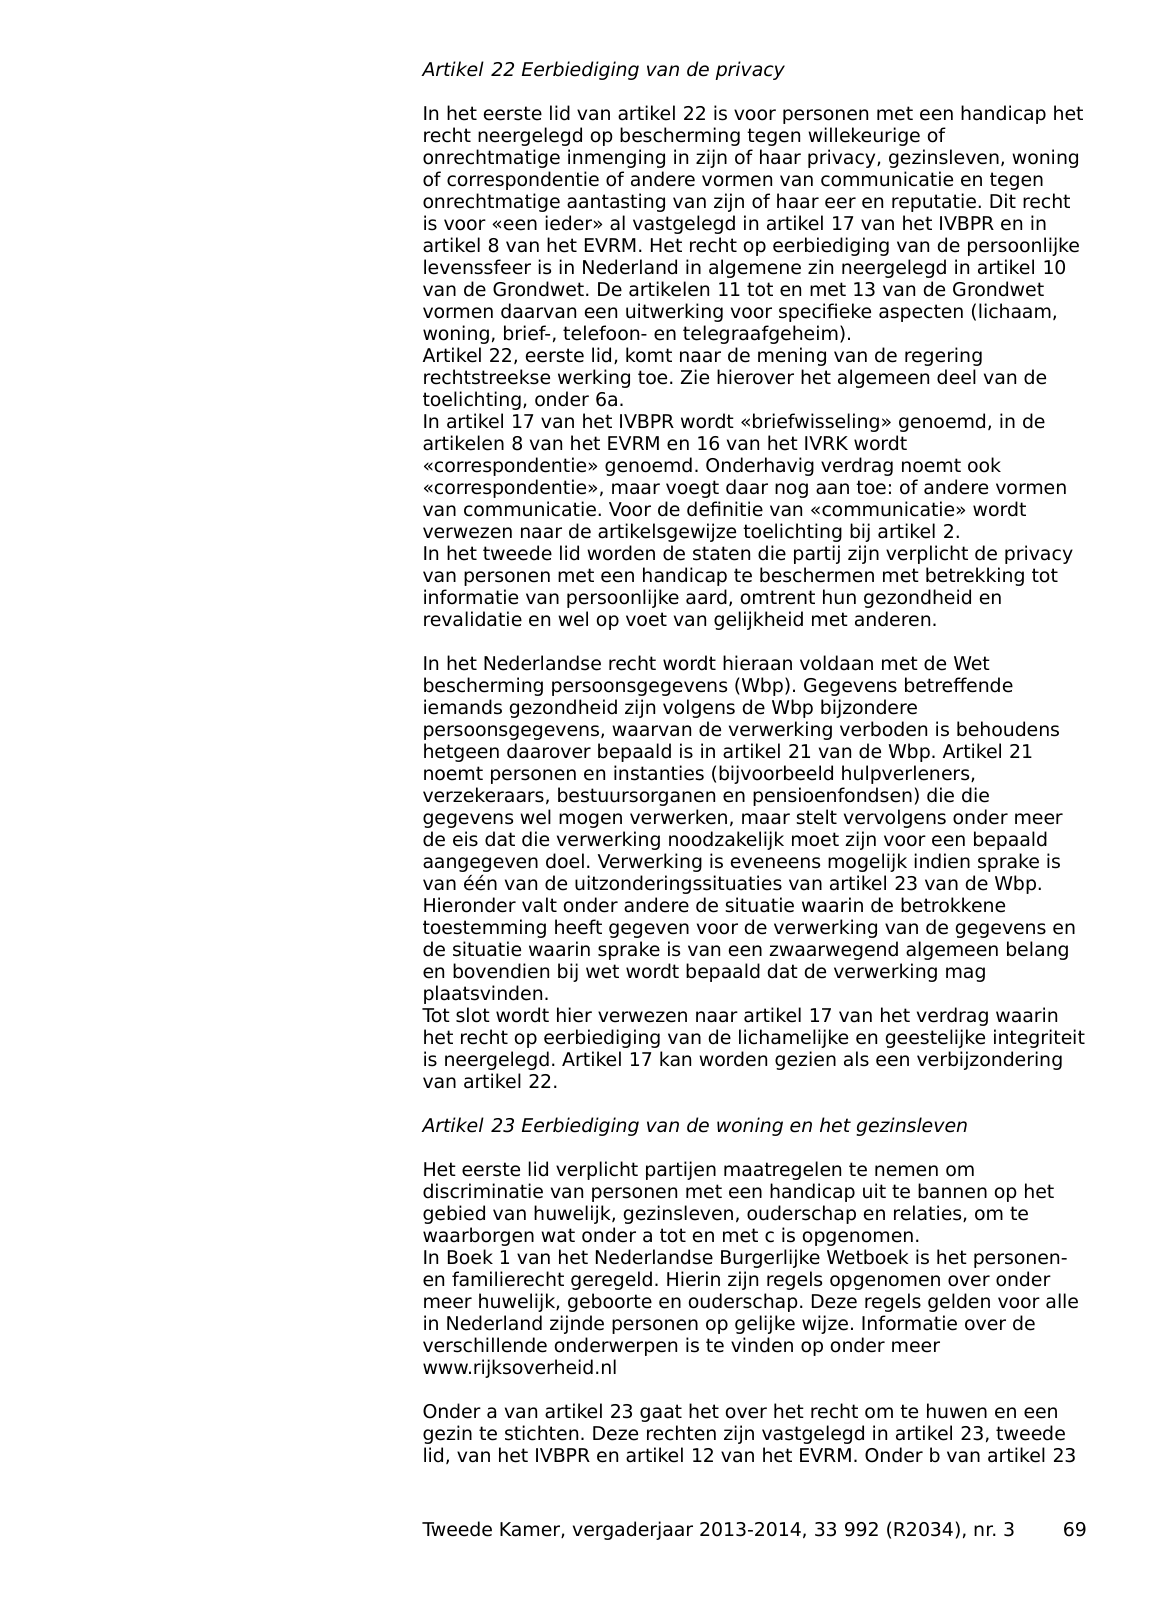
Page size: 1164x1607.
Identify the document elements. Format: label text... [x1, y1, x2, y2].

text In Boek 1 van het Nederlandse Burgerlijke Wetboek is het personen- en familierecht geregeld. Hierin zijn regels opgenomen over onder meer huwelijk, geboorte en ouderschap. Deze regels gelden voor alle in Nederland zijnde personen op gelijke wijze. Informatie over de verschillende onderwerpen is te vinden op onder meer www.rijksoverheid.nl [422, 1247, 1087, 1379]
subtitle Artikel 23 Eerbiediging van de woning en het gezinsleven [422, 1115, 1087, 1137]
text In het tweede lid worden de staten die partij zijn verplicht de privacy van personen met een handicap te beschermen met betrekking tot informatie van persoonlijke aard, omtrent hun gezondheid en revalidatie en wel op voet van gelijkheid met anderen. [422, 543, 1087, 631]
text In het eerste lid van artikel 22 is voor personen met een handicap het recht neergelegd op bescherming tegen willekeurige of onrechtmatige inmenging in zijn of haar privacy, gezinsleven, woning of correspondentie of andere vormen van communicatie en tegen onrechtmatige aantasting van zijn of haar eer en reputatie. Dit recht is voor «een ieder» al vastgelegd in artikel 17 van het IVBPR en in artikel 8 van het EVRM. Het recht op eerbiediging van de persoonlijke levenssfeer is in Nederland in algemene zin neergelegd in artikel 10 van de Grondwet. De artikelen 11 tot en met 13 van de Grondwet vormen daarvan een uitwerking voor specifieke aspecten (lichaam, woning, brief-, telefoon- en telegraafgeheim). [422, 103, 1087, 345]
text Onder a van artikel 23 gaat het over het recht om te huwen en een gezin te stichten. Deze rechten zijn vastgelegd in artikel 23, tweede lid, van het IVBPR en artikel 12 van het EVRM. Onder b van artikel 23 [422, 1401, 1087, 1467]
subtitle Artikel 22 Eerbiediging van de privacy [422, 59, 1087, 81]
text Tot slot wordt hier verwezen naar artikel 17 van het verdrag waarin het recht op eerbiediging van de lichamelijke en geestelijke integriteit is neergelegd. Artikel 17 kan worden gezien als een verbijzondering van artikel 22. [422, 1004, 1087, 1092]
text In het Nederlandse recht wordt hieraan voldaan met de Wet bescherming persoonsgegevens (Wbp). Gegevens betreffende iemands gezondheid zijn volgens de Wbp bijzondere persoonsgegevens, waarvan de verwerking verboden is behoudens hetgeen daarover bepaald is in artikel 21 van de Wbp. Artikel 21 noemt personen en instanties (bijvoorbeeld hulpverleners, verzekeraars, bestuursorganen en pensioenfondsen) die die gegevens wel mogen verwerken, maar stelt vervolgens onder meer de eis dat die verwerking noodzakelijk moet zijn voor een bepaald aangegeven doel. Verwerking is eveneens mogelijk indien sprake is van één van de uitzonderingssituaties van artikel 23 van de Wbp. Hieronder valt onder andere de situatie waarin de betrokkene toestemming heeft gegeven voor de verwerking van de gegevens en de situatie waarin sprake is van een zwaarwegend algemeen belang en bovendien bij wet wordt bepaald dat de verwerking mag plaatsvinden. [422, 653, 1087, 1004]
text Het eerste lid verplicht partijen maatregelen te nemen om discriminatie van personen met een handicap uit te bannen op het gebied van huwelijk, gezinsleven, ouderschap en relaties, om te waarborgen wat onder a tot en met c is opgenomen. [422, 1159, 1087, 1247]
text Artikel 22, eerste lid, komt naar de mening van de regering rechtstreekse werking toe. Zie hierover het algemeen deel van de toelichting, onder 6a. [422, 345, 1087, 411]
text In artikel 17 van het IVBPR wordt «briefwisseling» genoemd, in de artikelen 8 van het EVRM en 16 van het IVRK wordt «correspondentie» genoemd. Onderhavig verdrag noemt ook «correspondentie», maar voegt daar nog aan toe: of andere vormen van communicatie. Voor de definitie van «communicatie» wordt verwezen naar de artikelsgewijze toelichting bij artikel 2. [422, 411, 1087, 543]
